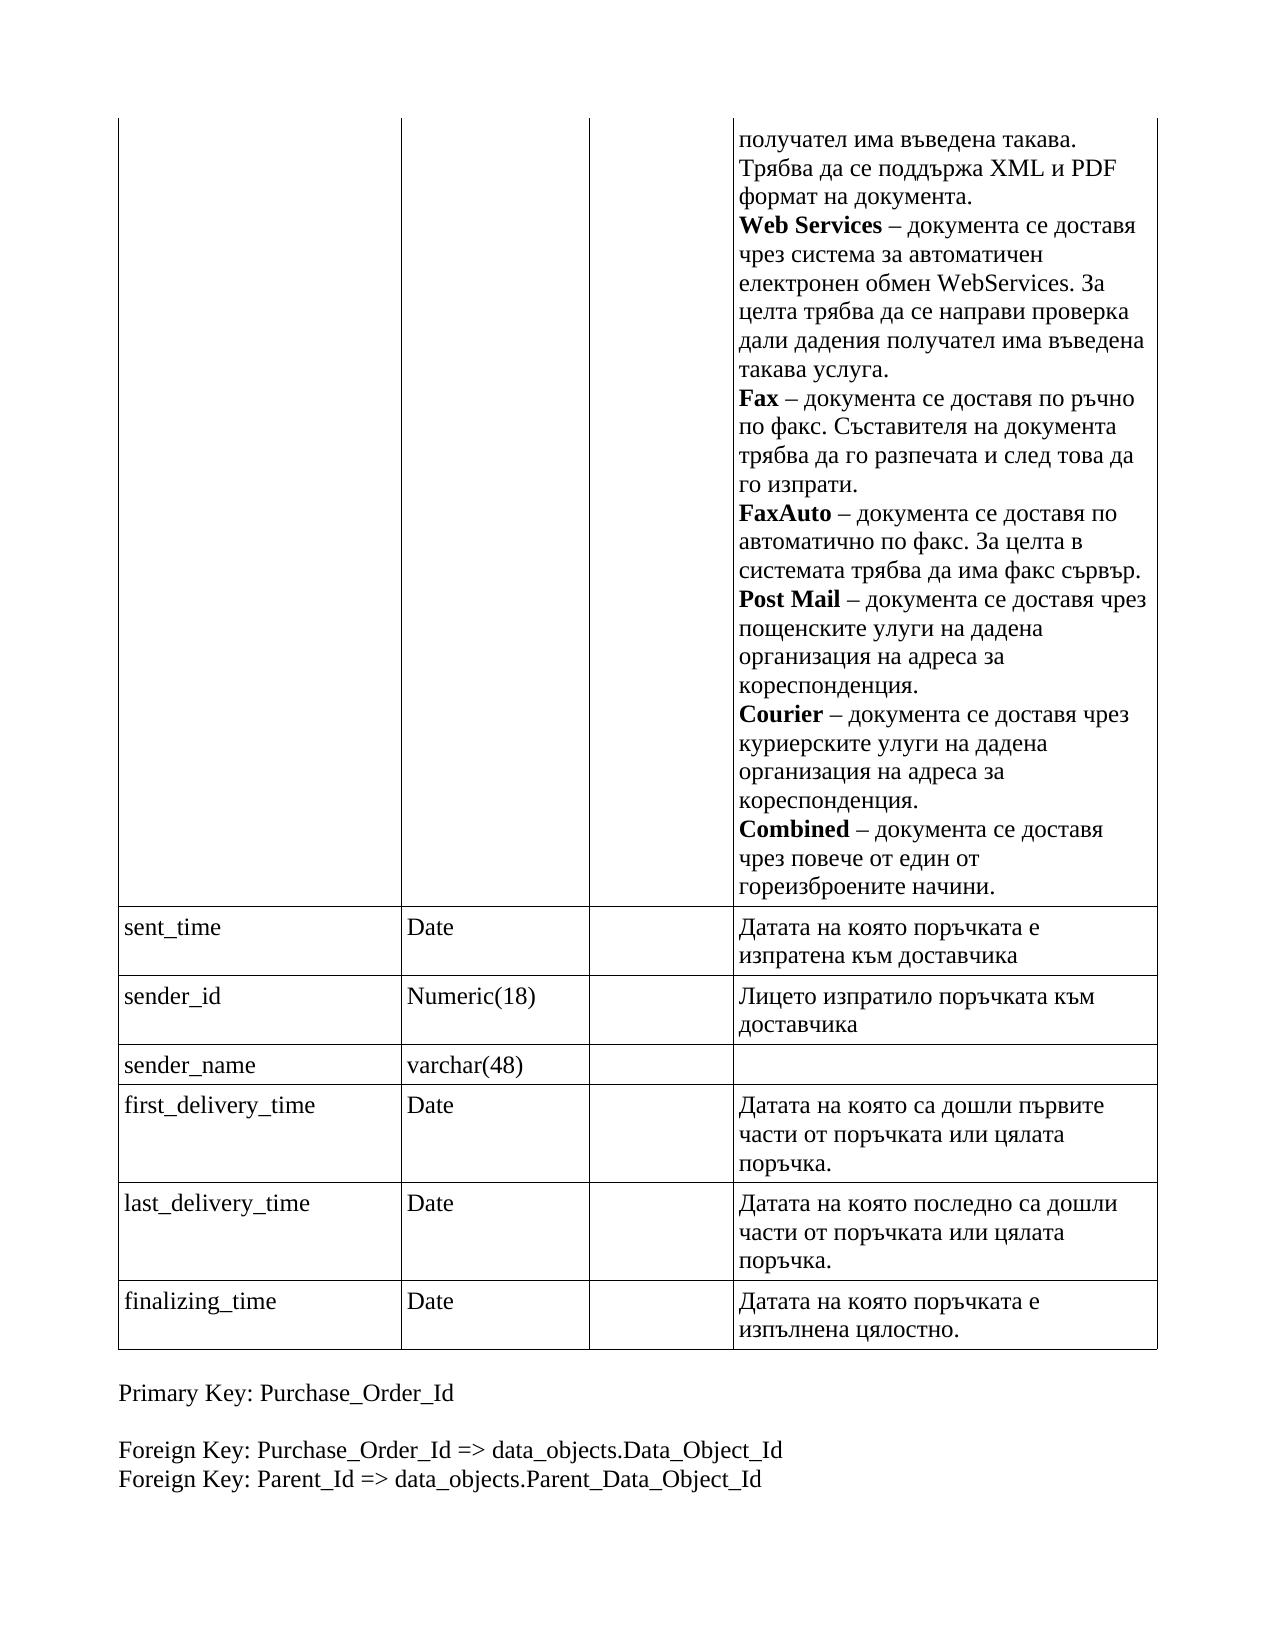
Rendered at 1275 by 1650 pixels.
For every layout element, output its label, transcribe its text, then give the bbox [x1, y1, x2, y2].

table_cell получател има въведена такава. Трябва да се поддържа XML и PDF формат на документа. Web Services – документа се доставя чрез система за автоматичен електронен обмен WebServices. За целта трябва да се направи проверка дали дадения получател има въведена такава услуга. Fax – документа се доставя по ръчно по факс. Съставителя на документа трябва да го разпечата и след това да го изпрати. FaxAuto – документа се доставя по автоматично по факс. За целта в системата трябва да има факс сървър. Post Mail – документа се доставя чрез пощенските улуги на дадена организация на адреса за кореспонденция. Courier – документа се доставя чрез куриерските улуги на дадена организация на адреса за кореспонденция. Combined – документа се доставя чрез повече от един от гореизброените начини. [734, 118, 1157, 906]
table_cell Date [402, 1183, 589, 1280]
table_cell [590, 976, 733, 1044]
table_cell [590, 1183, 733, 1280]
table_cell sender_id [119, 976, 401, 1044]
text Foreign Key: Parent_Id => data_objects.Parent_Data_Object_Id [118, 1464, 1157, 1493]
table_cell Date [402, 1085, 589, 1182]
text Foreign Key: Purchase_Order_Id => data_objects.Data_Object_Id [118, 1435, 1157, 1464]
table_cell Датата на която са дошли първите части от поръчката или цялата поръчка. [734, 1085, 1157, 1182]
table_cell Лицето изпратило поръчката към доставчика [734, 976, 1157, 1044]
table_cell Numeric(18) [402, 976, 589, 1044]
table_cell Date [402, 907, 589, 975]
table_cell [402, 118, 589, 906]
table_cell [590, 1281, 733, 1349]
table_cell [590, 907, 733, 975]
table_cell [119, 118, 401, 906]
table_cell finalizing_time [119, 1281, 401, 1349]
table_cell [590, 1085, 733, 1182]
table_cell last_delivery_time [119, 1183, 401, 1280]
text Primary Key: Purchase_Order_Id [118, 1378, 1157, 1407]
table_cell Датата на която поръчката е изпълнена цялостно. [734, 1281, 1157, 1349]
table_cell varchar(48) [402, 1045, 589, 1084]
table_cell sent_time [119, 907, 401, 975]
table_cell [734, 1045, 1157, 1084]
table_cell Датата на която последно са дошли части от поръчката или цялата поръчка. [734, 1183, 1157, 1280]
table_cell first_delivery_time [119, 1085, 401, 1182]
table_cell [590, 1045, 733, 1084]
table_cell Date [402, 1281, 589, 1349]
table_cell sender_name [119, 1045, 401, 1084]
table_cell [590, 118, 733, 906]
table_cell Датата на която поръчката е изпратена към доставчика [734, 907, 1157, 975]
